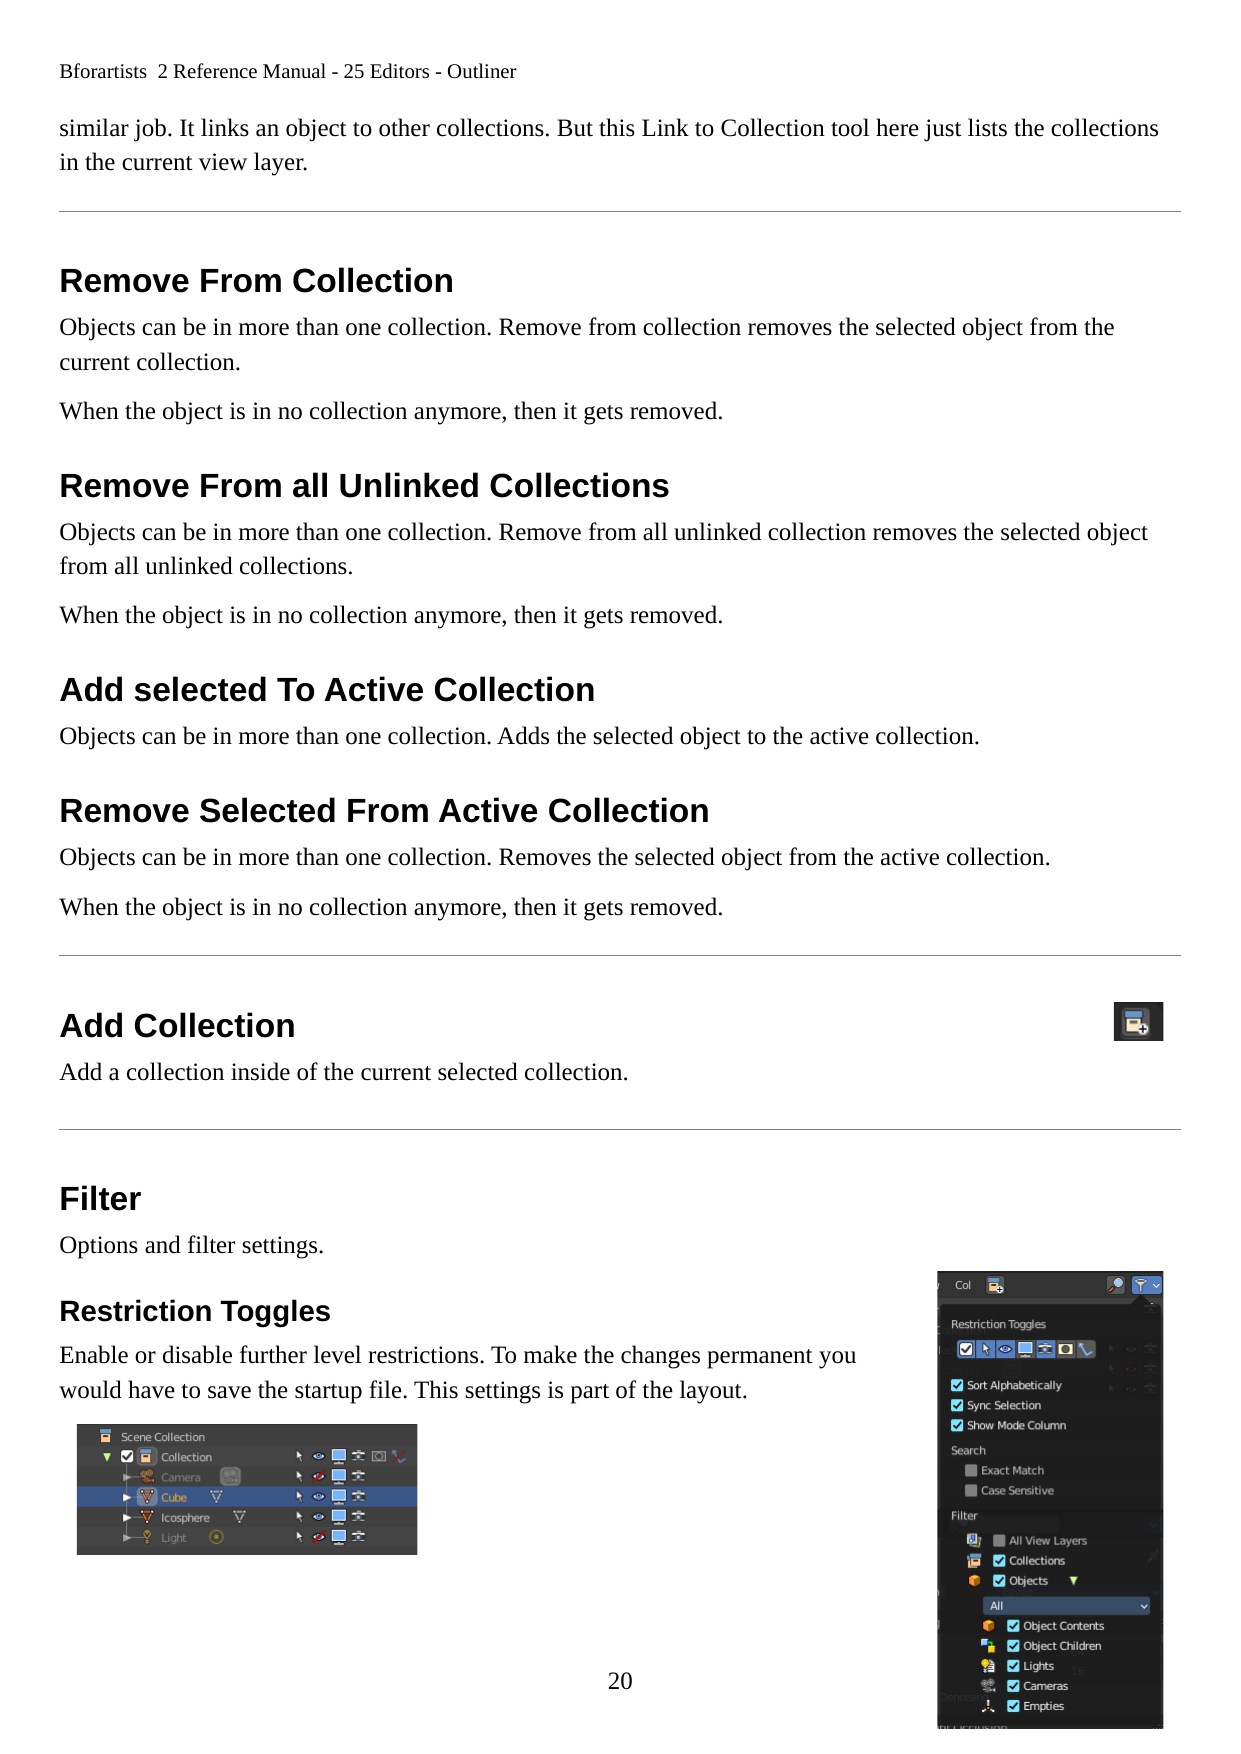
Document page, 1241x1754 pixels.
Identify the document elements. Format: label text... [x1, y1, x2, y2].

text When the object is in no collection anymore, then it gets removed. [59, 396, 1181, 424]
text When the object is in no collection anymore, then it gets removed. [59, 600, 1181, 629]
subtitle Restriction Toggles [59, 1294, 937, 1328]
subtitle Remove From all Unlinked Collections [59, 466, 1181, 504]
text When the object is in no collection anymore, then it gets removed. [59, 892, 1181, 920]
text Objects can be in more than one collection. Adds the selected object to the active collection. [59, 721, 1181, 750]
subtitle Add selected To Active Collection [59, 670, 1181, 709]
subtitle Filter [59, 1179, 1181, 1218]
text similar job. It links an object to other collections. But this Link to Collection tool here just lists the collections in the current view layer. [59, 113, 1181, 176]
text Objects can be in more than one collection. Removes the selected object from the active collection. [59, 842, 1181, 871]
text Enable or disable further level restrictions. To make the changes permanent you would have to save the startup file. This settings is part of the layout. [59, 1340, 937, 1403]
subtitle Remove Selected From Active Collection [59, 791, 1181, 830]
text Objects can be in more than one collection. Remove from collection removes the selected object from the current collection. [59, 312, 1181, 376]
subtitle [1164, 1294, 1181, 1328]
text Options and filter settings. [59, 1230, 1181, 1259]
subtitle Add Collection [59, 1006, 1181, 1044]
picture [937, 1271, 1164, 1729]
text Add a collection inside of the current selected collection. [59, 1057, 1181, 1086]
subtitle Remove From Collection [59, 261, 1181, 300]
picture [1113, 1002, 1164, 1041]
picture [76, 1424, 418, 1555]
text Objects can be in more than one collection. Remove from all unlinked collection removes the selected object from all unlinked collections. [59, 517, 1181, 580]
